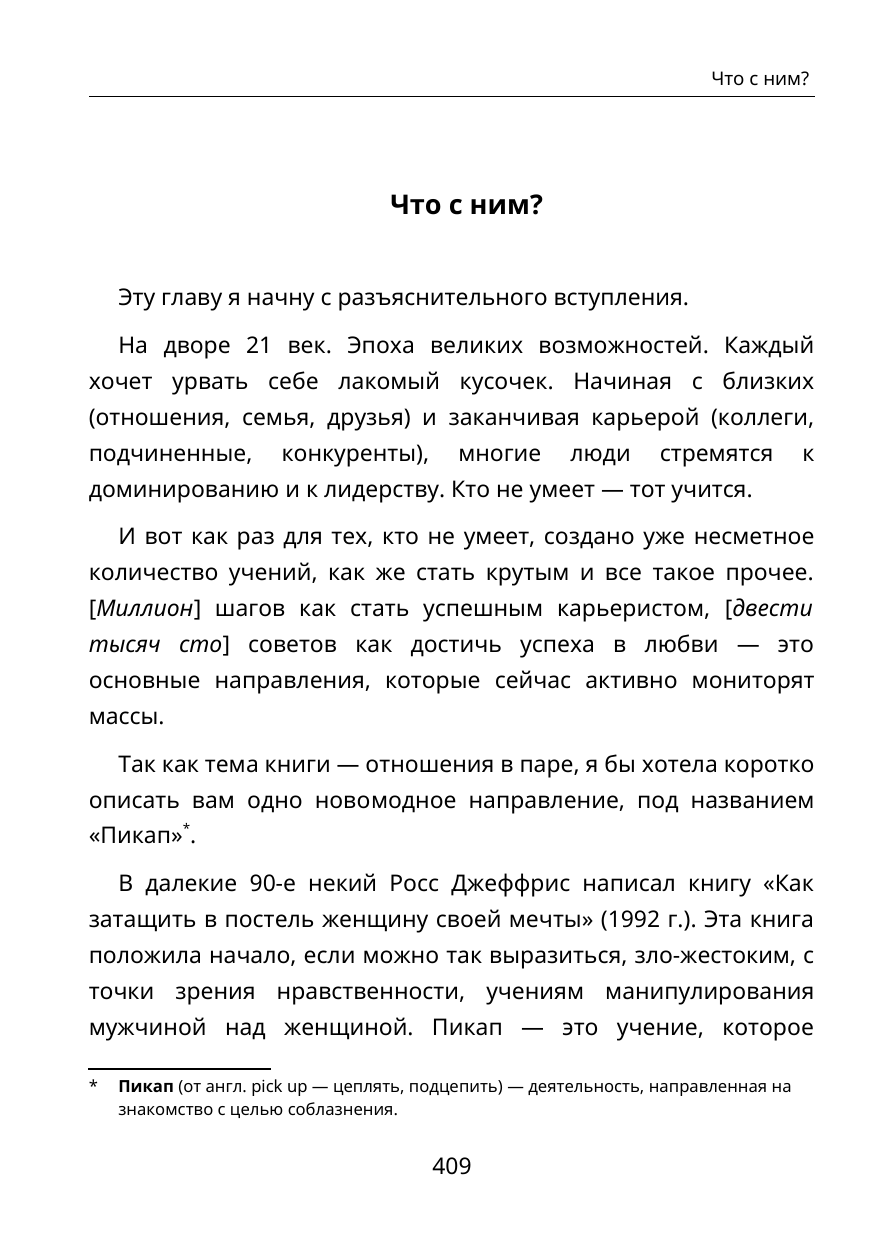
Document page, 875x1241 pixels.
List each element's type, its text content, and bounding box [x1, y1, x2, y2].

text Эту главу я начну с разъяснительного вступления. [88, 281, 815, 312]
subtitle Что с ним? [88, 185, 815, 222]
text На дворе 21 век. Эпоха великих возможностей. Каждый хочет урвать себе лакомый кусочек. Начиная с близких (отношения, семья, друзья) и заканчивая карьерой (коллеги, подчиненные, конкуренты), многие люди стремятся к доминированию и к лидерству. Кто не умеет — тот учится. [88, 329, 815, 504]
text Так как тема книги — отношения в паре, я бы хотела коротко описать вам одно новомодное направление, под названием «Пикап». [88, 748, 815, 851]
text Пикап (от англ. pick up — цеплять, подцепить) — деятельность, направленная на знакомство с целью соблазнения. [88, 1075, 815, 1120]
text В далекие 90-е некий Росс Джеффрис написал книгу «Как затащить в постель женщину своей мечты» (1992 г.). Эта книга положила начало, если можно так выразиться, зло-жестоким, с точки зрения нравственности, учениям манипулирования мужчиной над женщиной. Пикап — это учение, которое [88, 867, 815, 1042]
text И вот как раз для тех, кто не умеет, создано уже несметное количество учений, как же стать крутым и все такое прочее. [Миллион] шагов как стать успешным карьеристом, [двести тысяч сто] советов как достичь успеха в любви — это основные направления, которые сейчас активно мониторят массы. [88, 520, 815, 731]
